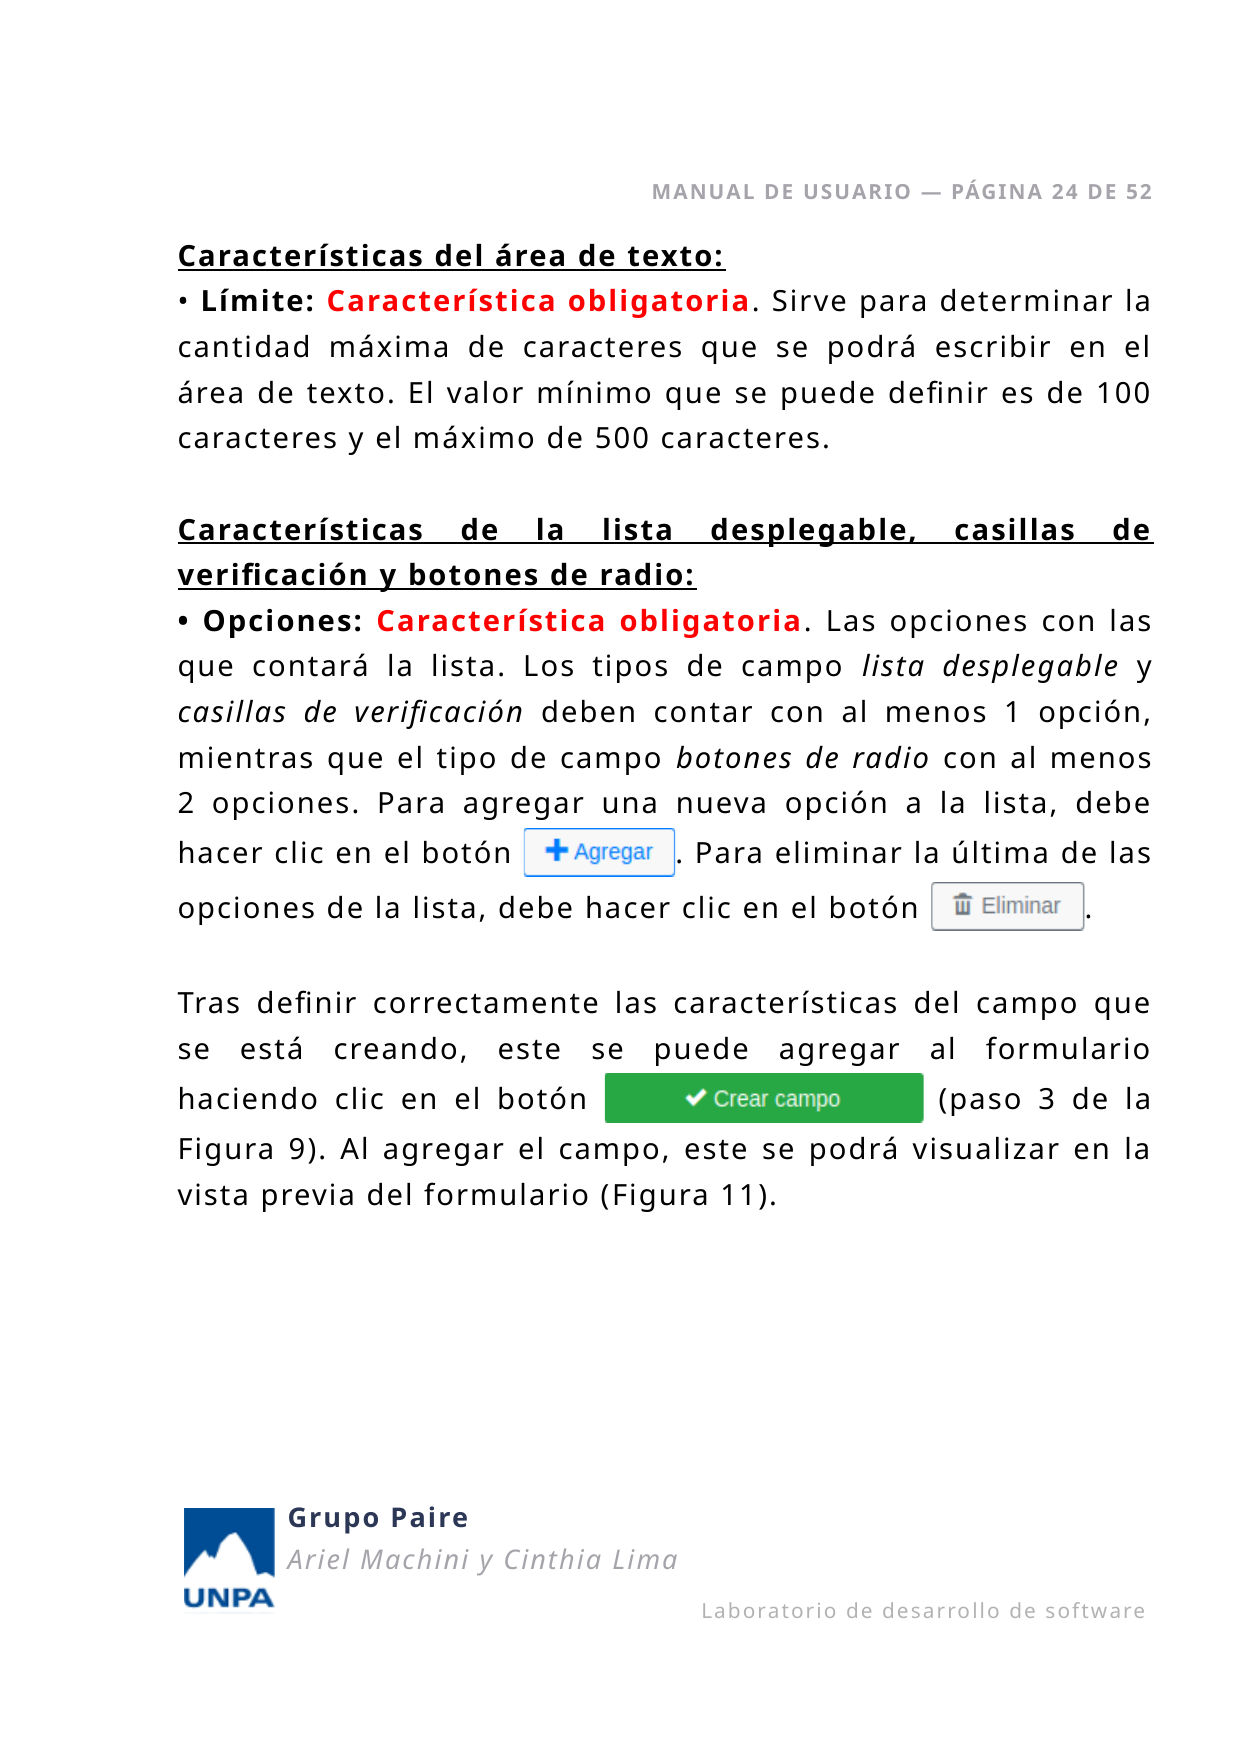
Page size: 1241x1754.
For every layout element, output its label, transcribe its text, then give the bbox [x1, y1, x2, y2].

text Características de la lista desplegable, casillas de [177, 509, 1152, 542]
text • Opciones: Característica obligatoria. Las opciones con las que contará la lista. Los tipos de campo lista desplegable y casillas de verificación deben contar con al menos 1 opción, mientras que el tipo de campo botones de radio con al menos 2 opciones. Para agregar una nueva opción a la lista, debe hacer clic en el botón . Para eliminar la última de las opciones de la lista, debe hacer clic en el botón . [177, 600, 1152, 931]
picture [184, 1508, 275, 1614]
picture [523, 828, 676, 877]
picture [931, 882, 1085, 931]
text • Límite: Característica obligatoria. Sirve para determinar la cantidad máxima de caracteres que se podrá escribir en el área de texto. El valor mínimo que se puede definir es de 100 caracteres y el máximo de 500 caracteres. [177, 281, 1152, 457]
text Tras definir correctamente las características del campo que se está creando, este se puede agregar al formulario haciendo clic en el botón (paso 3 de la Figura 9). Al agregar el campo, este se podrá visualizar en la vista previa del formulario (Figura 11). [177, 983, 1152, 1213]
text Características del área de texto: [177, 235, 1152, 275]
picture [604, 1073, 924, 1123]
text verificación y botones de radio: [177, 543, 1152, 594]
